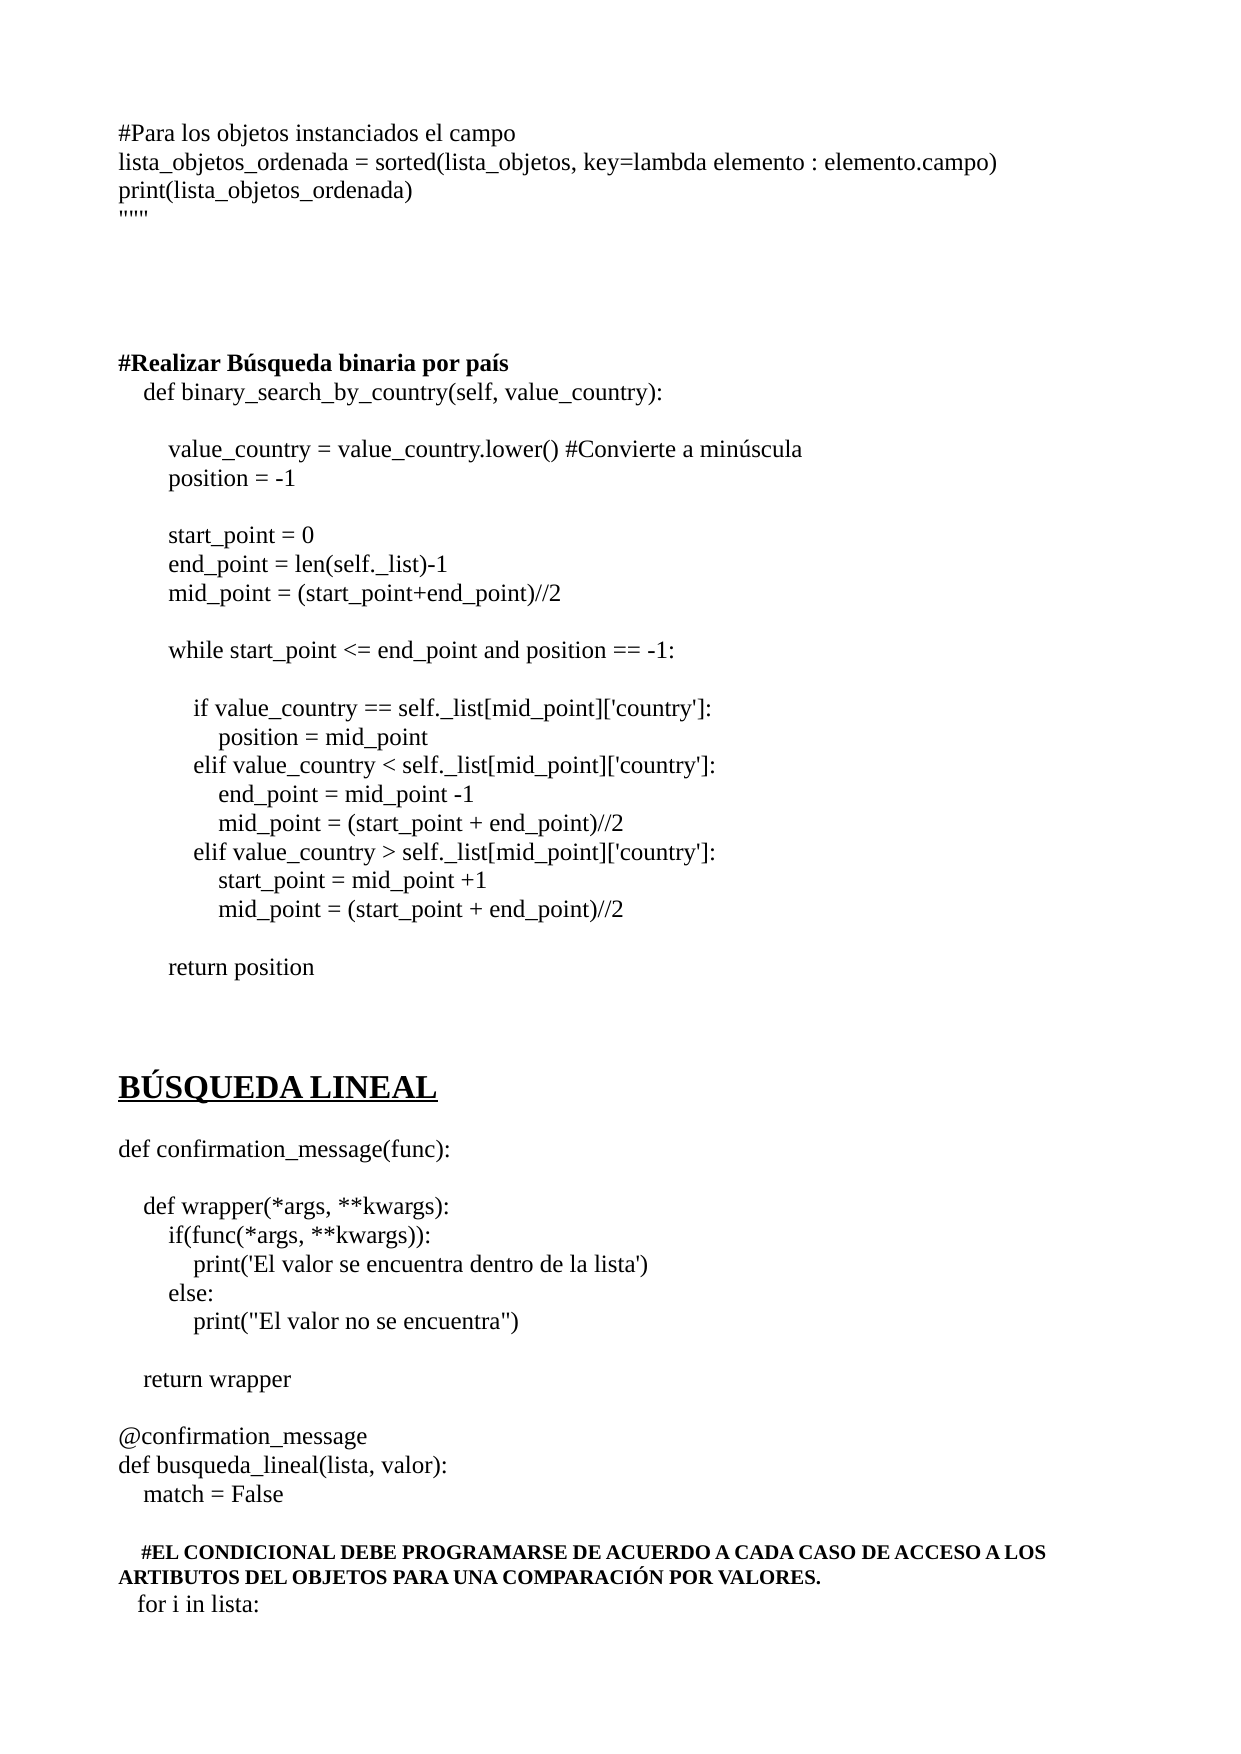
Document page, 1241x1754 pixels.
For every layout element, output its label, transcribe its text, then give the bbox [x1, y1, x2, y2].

text def busqueda_lineal(lista, valor): [118, 1450, 1122, 1479]
text lista_objetos_ordenada = sorted(lista_objetos, key=lambda elemento : elemento.campo) [118, 147, 1122, 176]
text start_point = 0 [118, 521, 1122, 549]
text mid_point = (start_point + end_point)//2 [118, 894, 1122, 923]
text #Realizar Búsqueda binaria por país [118, 348, 1122, 377]
text end_point = mid_point -1 [118, 779, 1122, 808]
text while start_point <= end_point and position == -1: [118, 636, 1122, 664]
text print('El valor se encuentra dentro de la lista') [118, 1249, 1122, 1278]
text def binary_search_by_country(self, value_country): [118, 377, 1122, 406]
text position = mid_point [118, 722, 1122, 751]
text print("El valor no se encuentra") [118, 1306, 1122, 1335]
text value_country = value_country.lower() #Convierte a minúscula [118, 434, 1122, 463]
text #EL CONDICIONAL DEBE PROGRAMARSE DE ACUERDO A CADA CASO DE ACCESO A LOS ARTIBUTOS DEL OBJETOS PARA UNA COMPARACIÓN POR VALORES. [118, 1536, 1122, 1589]
text if value_country == self._list[mid_point]['country']: [118, 693, 1122, 722]
text if(func(*args, **kwargs)): [118, 1220, 1122, 1249]
text def wrapper(*args, **kwargs): [118, 1191, 1122, 1220]
text end_point = len(self._list)-1 [118, 549, 1122, 578]
text else: [118, 1278, 1122, 1306]
text return wrapper [118, 1364, 1122, 1393]
text """ [118, 204, 1122, 233]
text return position [118, 952, 1122, 981]
text def confirmation_message(func): [118, 1134, 1122, 1163]
text print(lista_objetos_ordenada) [118, 176, 1122, 204]
text elif value_country < self._list[mid_point]['country']: [118, 751, 1122, 779]
text mid_point = (start_point + end_point)//2 [118, 808, 1122, 837]
text for i in lista: [118, 1589, 1122, 1618]
text #Para los objetos instanciados el campo [118, 118, 1122, 147]
text elif value_country > self._list[mid_point]['country']: [118, 837, 1122, 866]
text position = -1 [118, 463, 1122, 492]
text mid_point = (start_point+end_point)//2 [118, 578, 1122, 607]
text @confirmation_message [118, 1421, 1122, 1450]
text BÚSQUEDA LINEAL [118, 1067, 1122, 1105]
text start_point = mid_point +1 [118, 866, 1122, 894]
text match = False [118, 1479, 1122, 1508]
